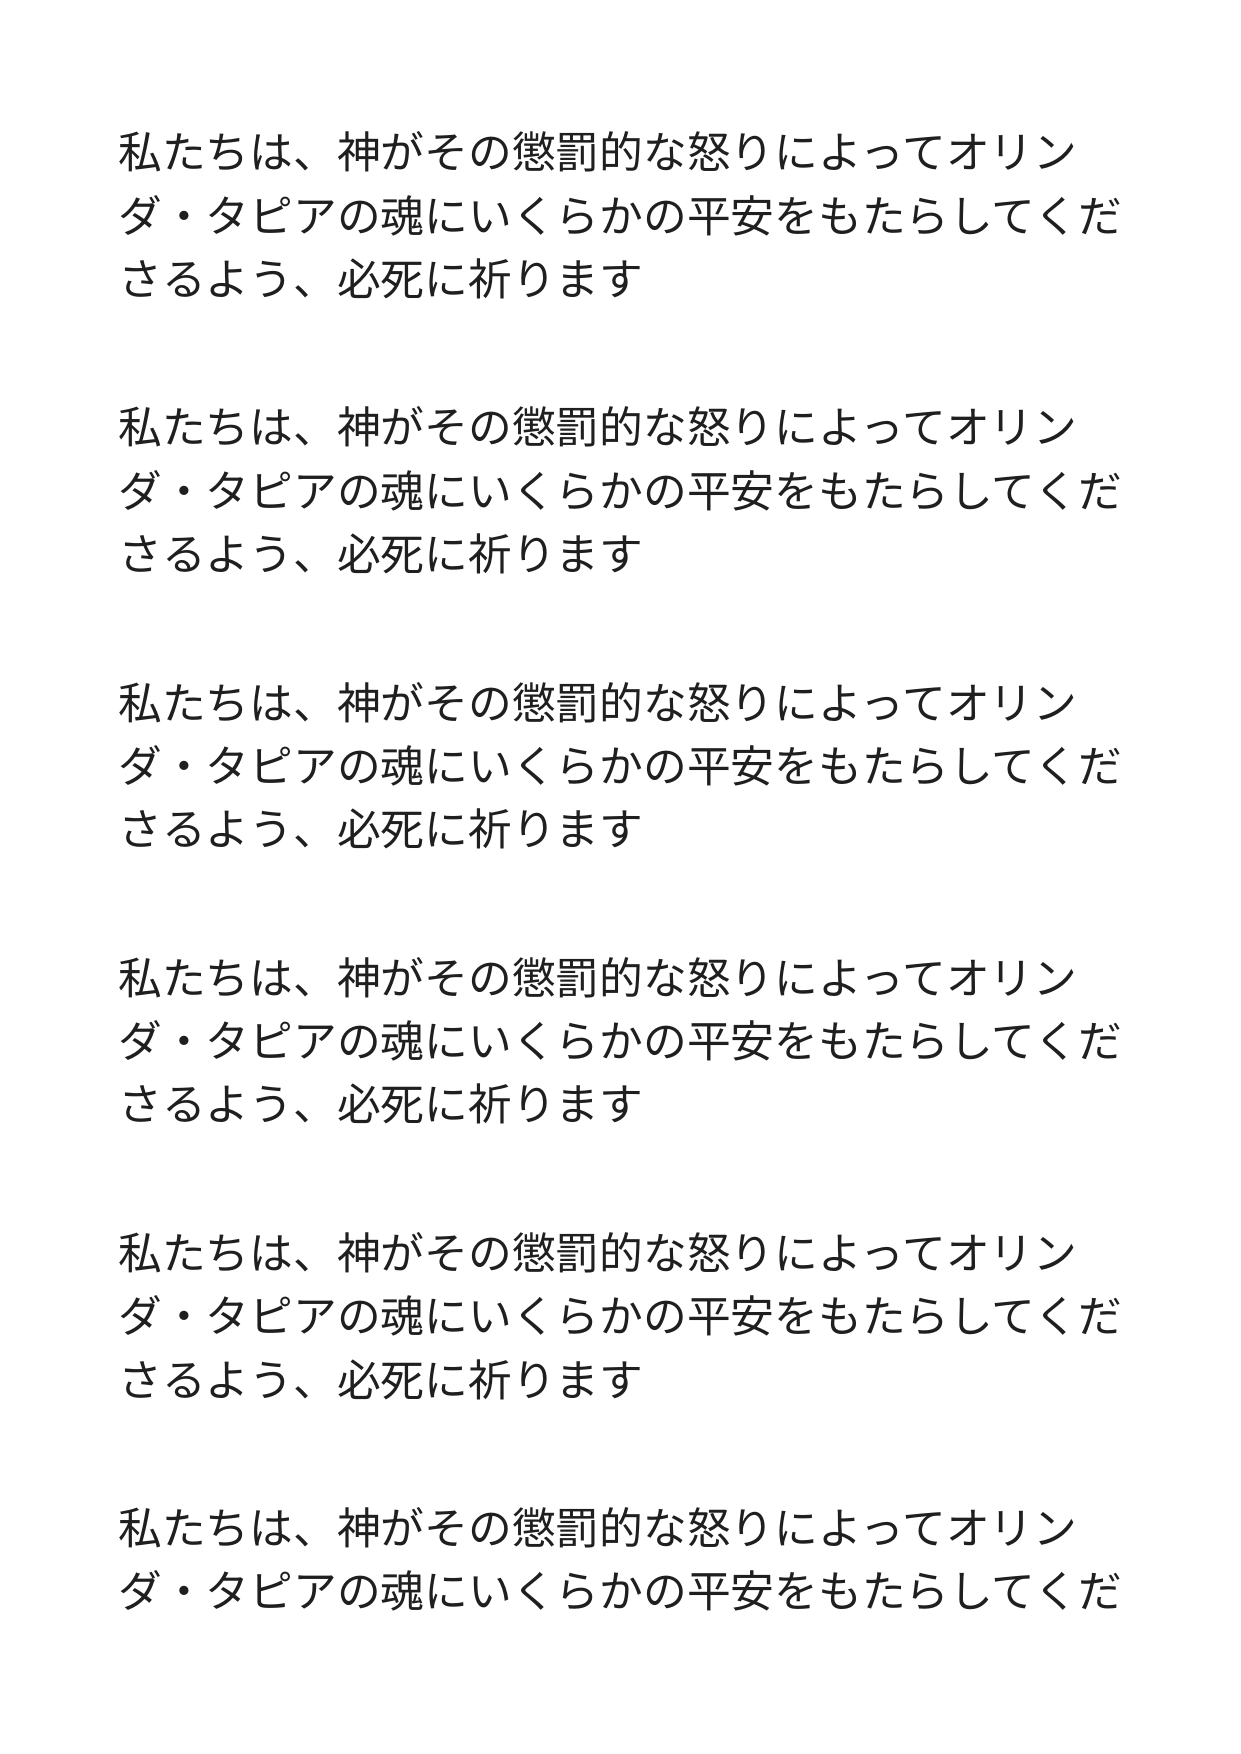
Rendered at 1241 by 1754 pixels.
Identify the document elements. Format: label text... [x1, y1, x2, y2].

text 私たちは、神がその懲罰的な怒りによってオリンダ・タピアの魂にいくらかの平安をもたらしてくださるよう、必死に祈ります [118, 668, 1122, 858]
text 私たちは、神がその懲罰的な怒りによってオリンダ・タピアの魂にいくらかの平安をもたらしてくださるよう、必死に祈ります [118, 1218, 1122, 1408]
text 私たちは、神がその懲罰的な怒りによってオリンダ・タピアの魂にいくらかの平安をもたらしてくださるよう、必死に祈ります [118, 943, 1122, 1133]
text 私たちは、神がその懲罰的な怒りによってオリンダ・タピアの魂にいくらかの平安をもたらしてくださるよう、必死に祈ります [118, 393, 1122, 583]
text 私たちは、神がその懲罰的な怒りによってオリンダ・タピアの魂にいくらかの平安をもたらしてくだ [118, 1494, 1122, 1620]
text 私たちは、神がその懲罰的な怒りによってオリンダ・タピアの魂にいくらかの平安をもたらしてくださるよう、必死に祈ります [118, 118, 1122, 308]
